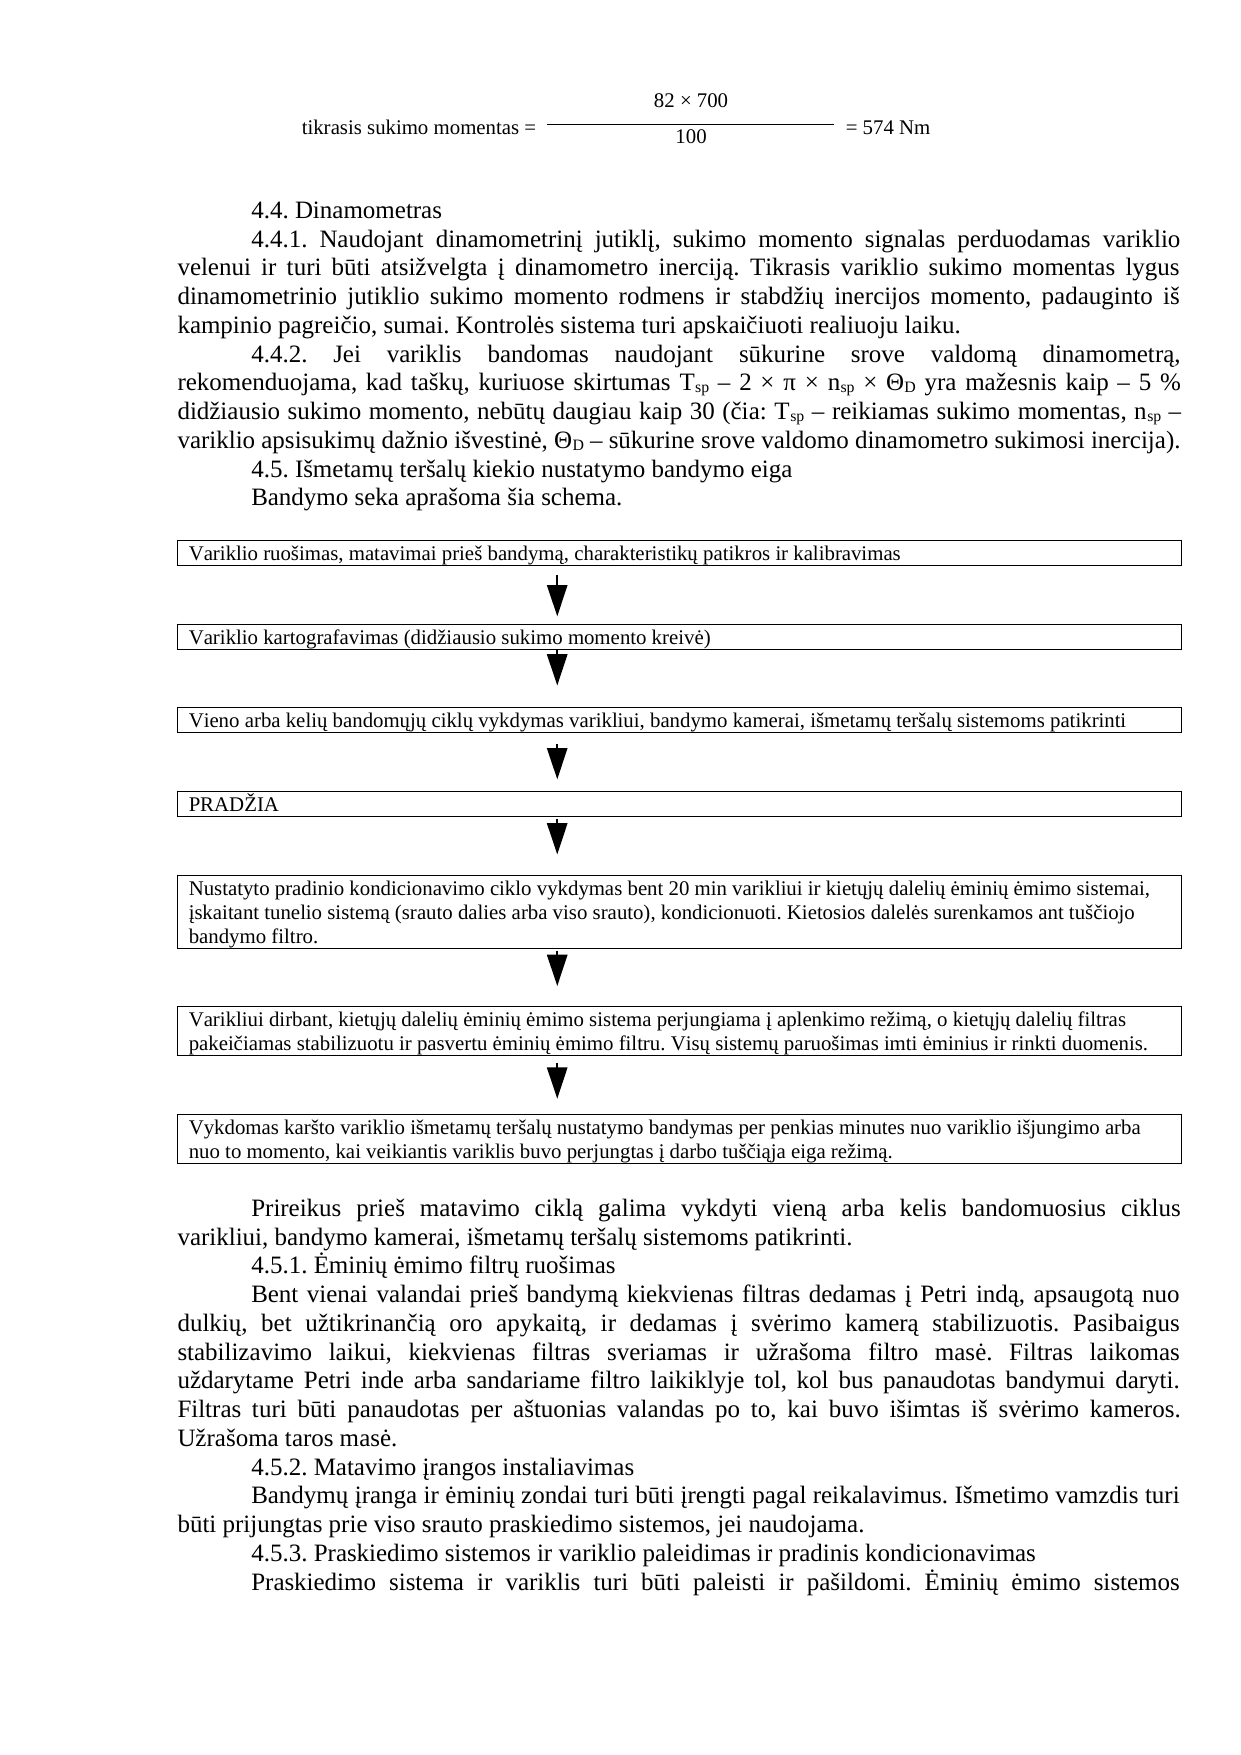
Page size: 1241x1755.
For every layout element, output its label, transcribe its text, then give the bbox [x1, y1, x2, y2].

text 4.4.1. Naudojant dinamometrinį jutiklį, sukimo momento signalas perduodamas variklio velenui ir turi būti atsižvelgta į dinamometro inerciją. Tikrasis variklio sukimo momentas lygus dinamometrinio jutiklio sukimo momento rodmens ir stabdžių inercijos momento, padauginto iš kampinio pagreičio, sumai. Kontrolės sistema turi apskaičiuoti realiuoju laiku. [177, 224, 1181, 339]
text 4.5.1. Ėminių ėmimo filtrų ruošimas [177, 1250, 1181, 1279]
text Prireikus prieš matavimo ciklą galima vykdyti vieną arba kelis bandomuosius ciklus varikliui, bandymo kamerai, išmetamų teršalų sistemoms patikrinti. [177, 1193, 1181, 1250]
text 4.5. Išmetamų teršalų kiekio nustatymo bandymo eiga [177, 454, 1181, 482]
table_header tikrasis sukimo momentas = [177, 88, 547, 166]
table_header Varikliui dirbant, kietųjų dalelių ėminių ėmimo sistema perjungiama į aplenkimo režimą, o kietųjų dalelių filtras pakeičiamas stabilizuotu ir pasvertu ėminių ėmimo filtru. Visų sistemų paruošimas imti ėminius ir rinkti duomenis. [178, 1007, 1181, 1055]
text 4.4.2. Jei variklis bandomas naudojant sūkurine srove valdomą dinamometrą, rekomenduojama, kad taškų, kuriuose skirtumas Tsp – 2 × π × nsp × ΘD yra mažesnis kaip – 5 % didžiausio sukimo momento, nebūtų daugiau kaip 30 (čia: Tsp – reikiamas sukimo momentas, nsp – variklio apsisukimų dažnio išvestinė, ΘD – sūkurine srove valdomo dinamometro sukimosi inercija). [177, 339, 1181, 454]
text Bent vienai valandai prieš bandymą kiekvienas filtras dedamas į Petri indą, apsaugotą nuo dulkių, bet užtikrinančią oro apykaitą, ir dedamas į svėrimo kamerą stabilizuotis. Pasibaigus stabilizavimo laikui, kiekvienas filtras sveriamas ir užrašoma filtro masė. Filtras laikomas uždarytame Petri inde arba sandariame filtro laikiklyje tol, kol bus panaudotas bandymui daryti. Filtras turi būti panaudotas per aštuonias valandas po to, kai buvo išimtas iš svėrimo kameros. Užrašoma taros masė. [177, 1279, 1181, 1452]
table_cell 100 [547, 125, 834, 166]
table_header Vieno arba kelių bandomųjų ciklų vykdymas varikliui, bandymo kamerai, išmetamų teršalų sistemoms patikrinti [178, 708, 1181, 732]
table_header PRADŽIA [178, 792, 1181, 816]
text 4.5.2. Matavimo įrangos instaliavimas [177, 1452, 1181, 1480]
text Praskiedimo sistema ir variklis turi būti paleisti ir pašildomi. Ėminių ėmimo sistemos [177, 1567, 1181, 1595]
text Bandymų įranga ir ėminių zondai turi būti įrengti pagal reikalavimus. Išmetimo vamzdis turi būti prijungtas prie viso srauto praskiedimo sistemos, jei naudojama. [177, 1480, 1181, 1538]
table_header = 574 Nm [834, 88, 1181, 166]
table_header Variklio kartografavimas (didžiausio sukimo momento kreivė) [178, 625, 1181, 649]
table_header Nustatyto pradinio kondicionavimo ciklo vykdymas bent 20 min varikliui ir kietųjų dalelių ėminių ėmimo sistemai, įskaitant tunelio sistemą (srauto dalies arba viso srauto), kondicionuoti. Kietosios dalelės surenkamos ant tuščiojo bandymo filtro. [178, 876, 1181, 948]
text 4.5.3. Praskiedimo sistemos ir variklio paleidimas ir pradinis kondicionavimas [177, 1538, 1181, 1567]
table_header 82 × 700 [547, 88, 834, 124]
table_header Vykdomas karšto variklio išmetamų teršalų nustatymo bandymas per penkias minutes nuo variklio išjungimo arba nuo to momento, kai veikiantis variklis buvo perjungtas į darbo tuščiąja eiga režimą. [178, 1115, 1181, 1163]
text Bandymo seka aprašoma šia schema. [177, 482, 1181, 511]
table_header Variklio ruošimas, matavimai prieš bandymą, charakteristikų patikros ir kalibravimas [178, 541, 1181, 565]
text 4.4. Dinamometras [177, 195, 1181, 224]
